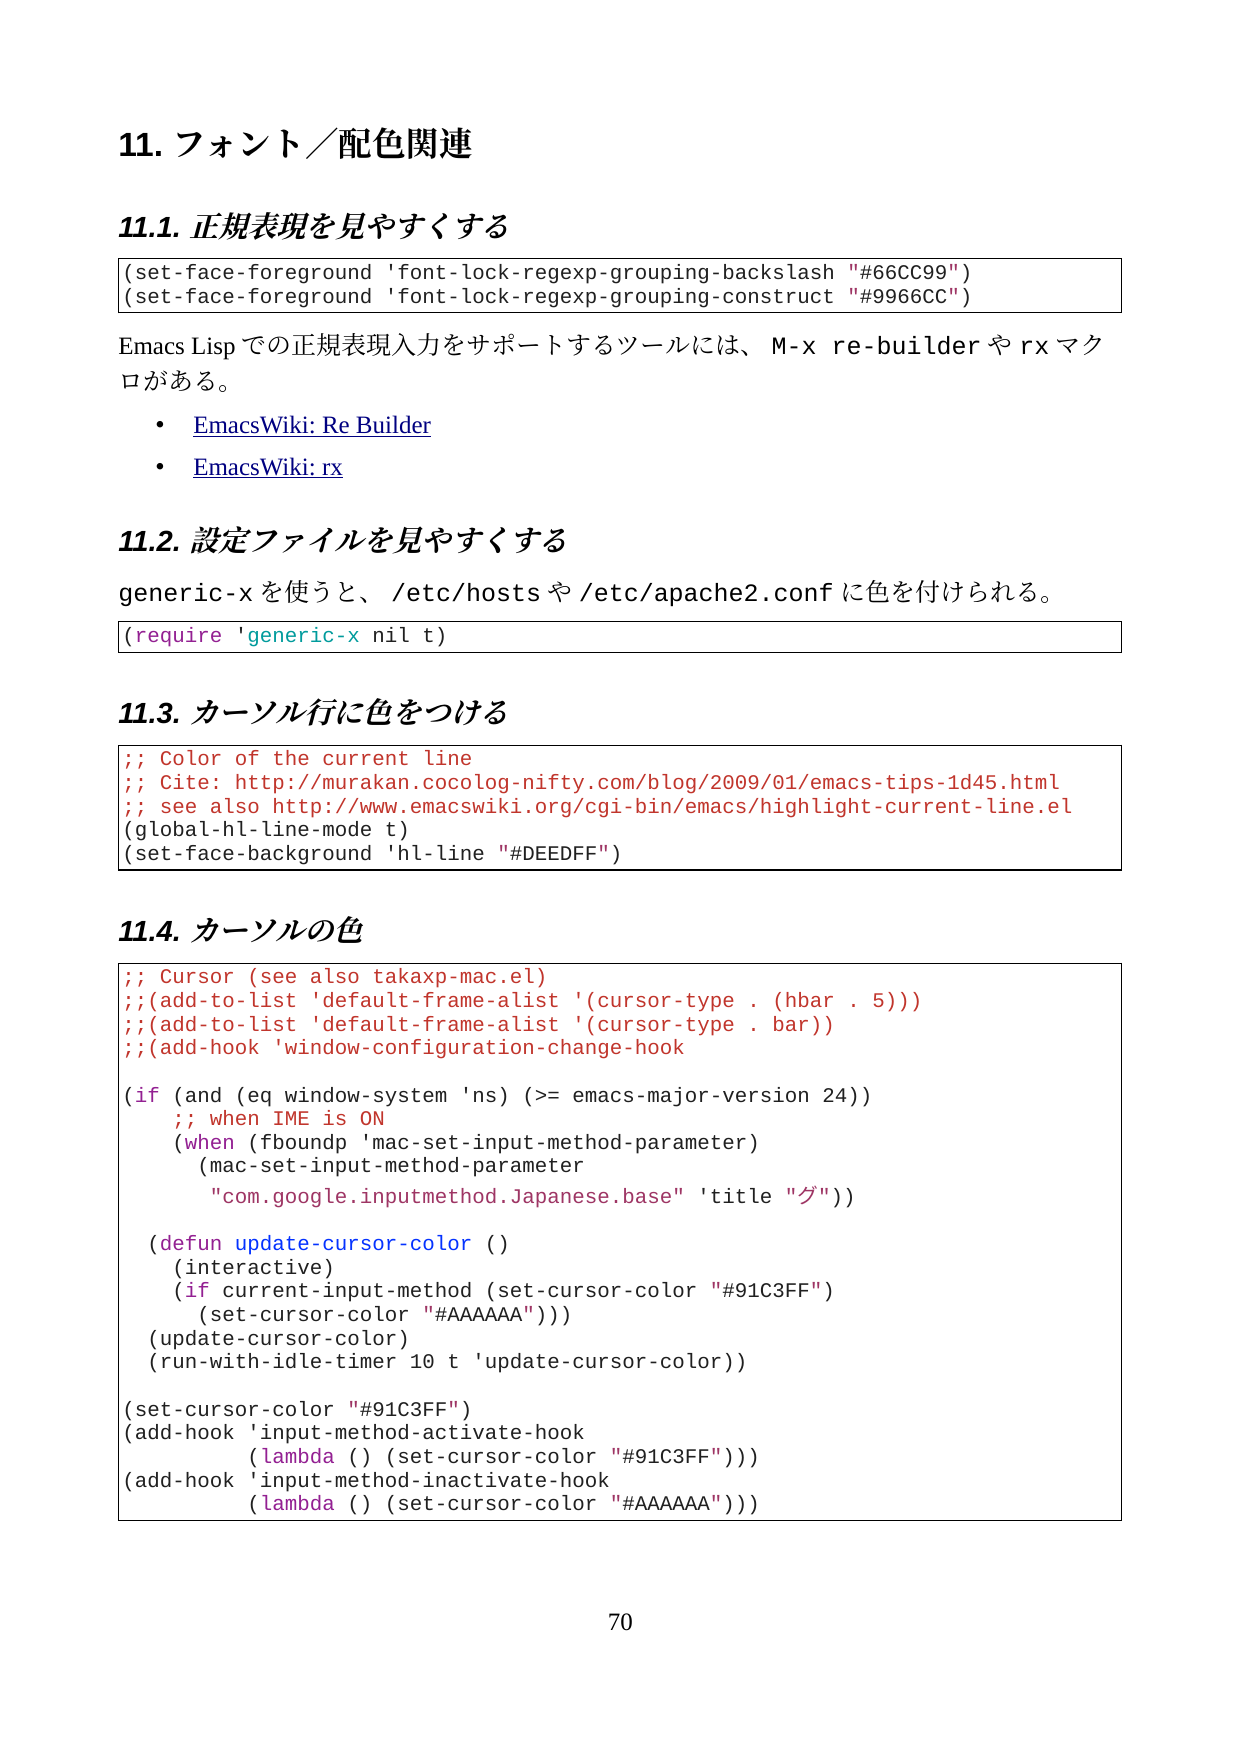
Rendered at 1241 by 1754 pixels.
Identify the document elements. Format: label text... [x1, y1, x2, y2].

text ;; when IME is ON [119, 1104, 1121, 1128]
text (global-hl-line-mode t) [119, 815, 1121, 839]
text ;; see also http://www.emacswiki.org/cgi-bin/emacs/highlight-current-line.el [119, 792, 1121, 815]
text (if current-input-method (set-cursor-color "#91C3FF") [119, 1277, 1121, 1300]
list EmacsWiki: rx [156, 452, 1122, 481]
text (add-hook 'input-method-activate-hook [119, 1418, 1121, 1442]
text ;;(add-to-list 'default-frame-alist '(cursor-type . bar)) [119, 1010, 1121, 1033]
text (set-cursor-color "#AAAAAA"))) [119, 1300, 1121, 1324]
subtitle フォント／配色関連 [118, 118, 1122, 166]
text (defun update-cursor-color () [119, 1229, 1121, 1253]
text (when (fboundp 'mac-set-input-method-parameter) [119, 1128, 1121, 1152]
text (interactive) [119, 1253, 1121, 1277]
text (lambda () (set-cursor-color "#91C3FF"))) [119, 1442, 1121, 1466]
text (require 'generic-x nil t) [119, 622, 1121, 652]
subtitle 正規表現を見やすくする [118, 204, 1122, 246]
text "com.google.inputmethod.Japanese.base" 'title "グ")) [119, 1175, 1121, 1206]
text ;; Cite: http://murakan.cocolog-nifty.com/blog/2009/01/emacs-tips-1d45.html [119, 768, 1121, 792]
text (if (and (eq window-system 'ns) (>= emacs-major-version 24)) [119, 1081, 1121, 1104]
subtitle カーソルの色 [118, 908, 1122, 950]
text ;;(add-to-list 'default-frame-alist '(cursor-type . (hbar . 5))) [119, 986, 1121, 1010]
text ;;(add-hook 'window-configuration-change-hook [119, 1033, 1121, 1057]
text (set-face-background 'hl-line "#DEEDFF") [119, 839, 1121, 869]
list EmacsWiki: Re Builder [156, 411, 1122, 439]
text (update-cursor-color) [119, 1324, 1121, 1347]
text Emacs Lisp での正規表現入力をサポートするツールには、 M-x re-builder や rx マクロがある。 [118, 326, 1122, 398]
text (mac-set-input-method-parameter [119, 1152, 1121, 1175]
text ;; Color of the current line [119, 746, 1121, 768]
text generic-x を使うと、 /etc/hosts や /etc/apache2.conf に色を付けられる。 [118, 572, 1122, 609]
text (set-cursor-color "#91C3FF") [119, 1395, 1121, 1418]
text (lambda () (set-cursor-color "#AAAAAA"))) [119, 1489, 1121, 1520]
subtitle 設定ファイルを見やすくする [118, 518, 1122, 560]
text ;; Cursor (see also takaxp-mac.el) [119, 964, 1121, 986]
subtitle カーソル行に色をつける [118, 690, 1122, 732]
text (add-hook 'input-method-inactivate-hook [119, 1466, 1121, 1489]
text (set-face-foreground 'font-lock-regexp-grouping-backslash "#66CC99") [119, 259, 1121, 282]
text (set-face-foreground 'font-lock-regexp-grouping-construct "#9966CC") [119, 282, 1121, 312]
text (run-with-idle-timer 10 t 'update-cursor-color)) [119, 1347, 1121, 1371]
